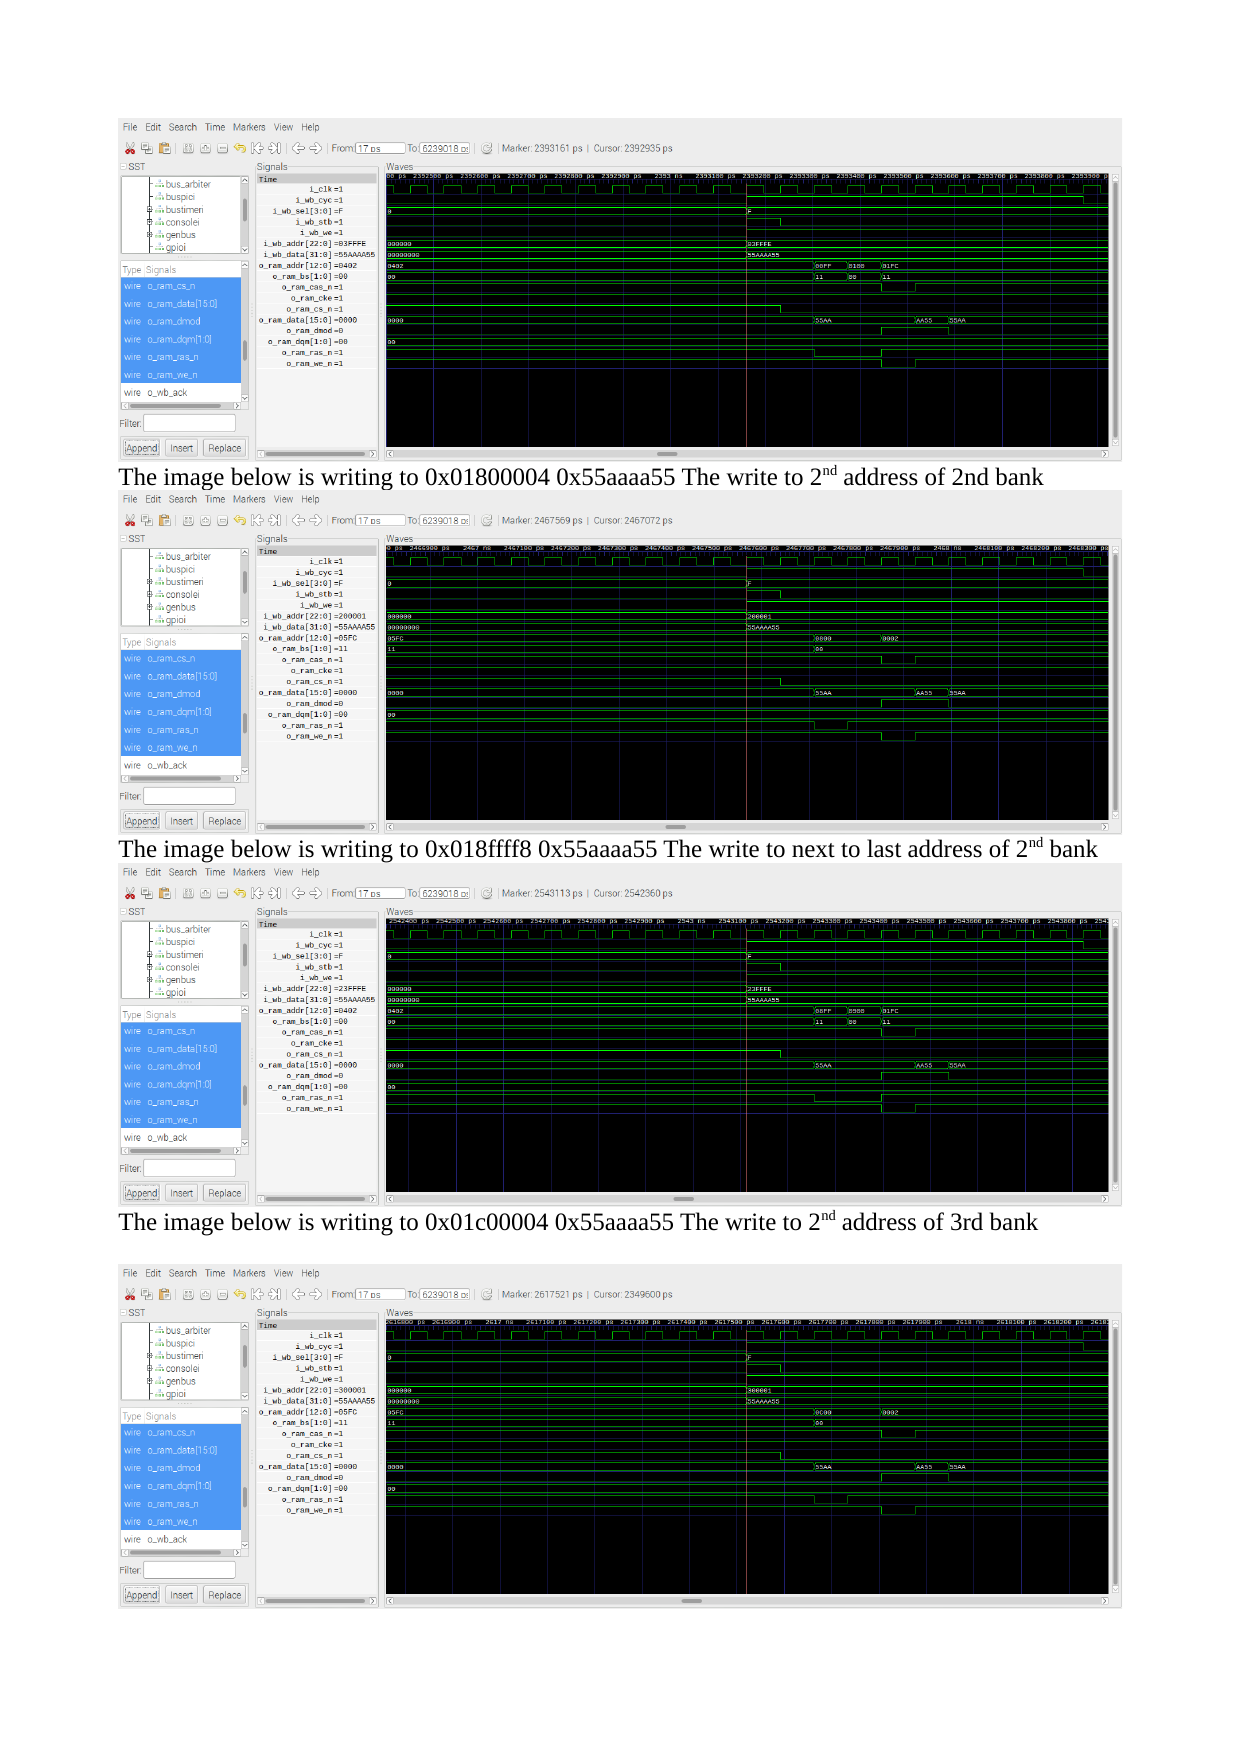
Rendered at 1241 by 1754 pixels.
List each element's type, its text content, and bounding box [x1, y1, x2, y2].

picture [118, 1264, 1123, 1609]
text The image below is writing to 0x01800004 0x55aaaa55 The write to 2nd address of 2nd bank [118, 462, 1122, 490]
text The image below is writing to 0x01c00004 0x55aaaa55 The write to 2nd address of 3rd bank [118, 1207, 1122, 1236]
picture [118, 118, 1123, 462]
text The image below is writing to 0x018ffff8 0x55aaaa55 The write to next to last address of 2nd bank [118, 835, 1122, 863]
picture [118, 863, 1123, 1207]
picture [118, 490, 1123, 835]
